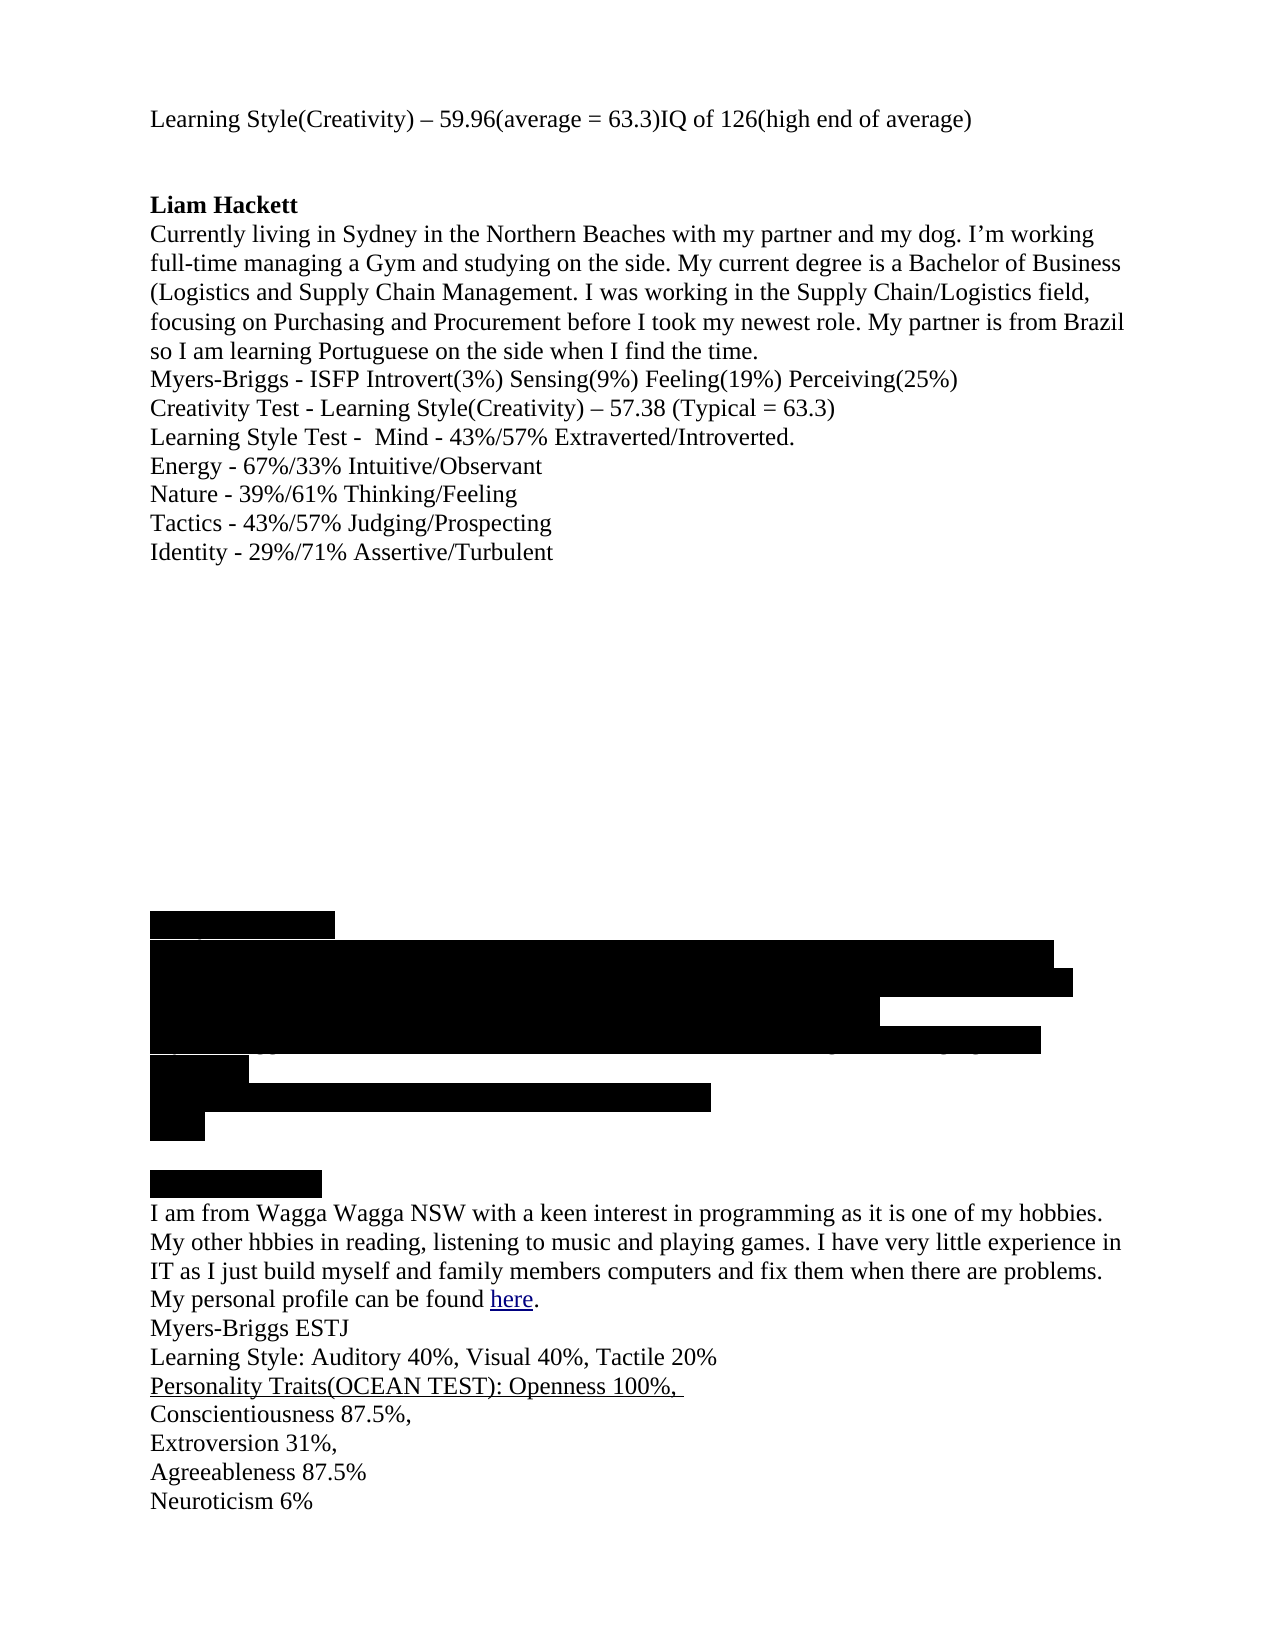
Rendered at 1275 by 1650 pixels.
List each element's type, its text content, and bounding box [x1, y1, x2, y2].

text Personality Traits(OCEAN TEST): Openness 100%, [150, 1371, 1125, 1399]
text Liam Hackett [150, 190, 1125, 219]
text Neuroticism 6% [150, 1486, 1125, 1514]
text Myers-Briggs – INFJ-T 71% introverted, 62% Intuitive, 53% feeling, 75% Judging 57% Turbulent [150, 1026, 1125, 1083]
text Energy - 67%/33% Intuitive/Observant [150, 451, 1125, 479]
text Learning Style Test - Mind - 43%/57% Extraverted/Introverted. [150, 422, 1125, 451]
text Creativity Test - Learning Style(Creativity) – 57.38 (Typical = 63.3) [150, 393, 1125, 422]
text Nature - 39%/61% Thinking/Feeling [150, 479, 1125, 508]
text Currently living in Sydney in the Northern Beaches with my partner and my dog. I’m working full-time managing a Gym and studying on the side. My current degree is a Bachelor of Business (Logistics and Supply Chain Management. I was working in the Supply Chain/Logistics field, focusing on Purchasing and Procurement before I took my newest role. My partner is from Brazil so I am learning Portuguese on the side when I find the time. [150, 219, 1125, 364]
text Tactics - 43%/57% Judging/Prospecting [150, 508, 1125, 537]
text Extroversion 31%, [150, 1428, 1125, 1457]
text Mary-Jane Amos [150, 911, 1125, 939]
text Conscientiousness 87.5%, [150, 1399, 1125, 1428]
text Steven Flanigan [150, 1169, 1125, 1198]
text I’m a 22 year old girl with an interest in all things pertaining to science from biological to technological! I love to learn and I love to help people with what I’ve learnt! Through these webpages I hope you are able to learn more about myself and this team. [150, 939, 1125, 1026]
text Agreeableness 87.5% [150, 1457, 1125, 1486]
text Big 5 [150, 1112, 1125, 1141]
text Identity - 29%/71% Assertive/Turbulent [150, 537, 1125, 566]
text I am from Wagga Wagga NSW with a keen interest in programming as it is one of my hobbies. My other hbbies in reading, listening to music and playing games. I have very little experience in IT as I just build myself and family members computers and fix them when there are problems. My personal profile can be found here. [150, 1198, 1125, 1313]
text Myers-Briggs ESTJ [150, 1313, 1125, 1342]
text Myers-Briggs - ISFP Introvert(3%) Sensing(9%) Feeling(19%) Perceiving(25%) [150, 364, 1125, 393]
text Learning Style: Auditory 35%, Visual 35% Tactile 30% [150, 1083, 1125, 1112]
text Learning Style: Auditory 40%, Visual 40%, Tactile 20% [150, 1342, 1125, 1371]
text Learning Style(Creativity) – 59.96(average = 63.3)IQ of 126(high end of average) [150, 104, 1125, 132]
